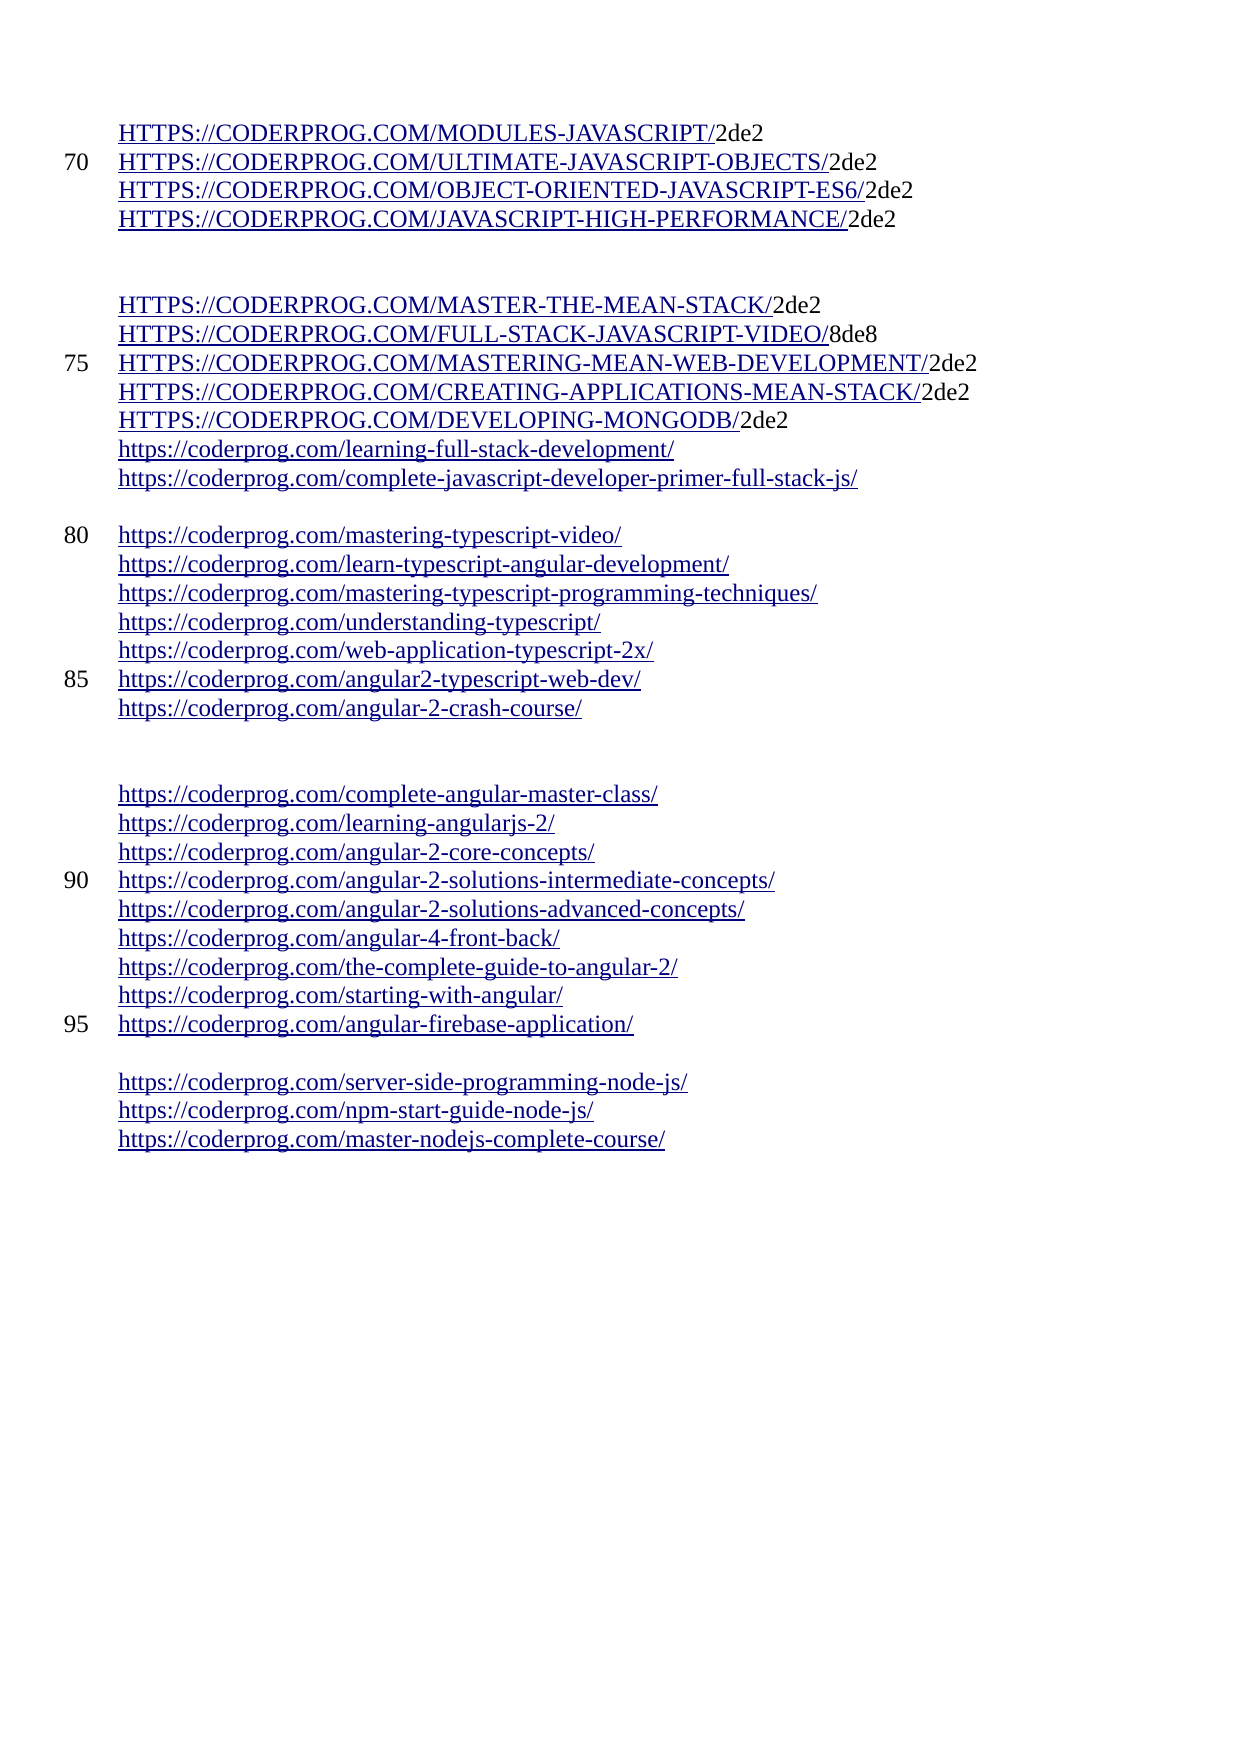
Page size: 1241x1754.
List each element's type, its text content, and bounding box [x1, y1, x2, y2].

text https://coderprog.com/mastering-typescript-programming-techniques/ [118, 578, 1122, 607]
text HTTPS://CODERPROG.COM/ULTIMATE-JAVASCRIPT-OBJECTS/2de2 [118, 147, 1122, 176]
text https://coderprog.com/server-side-programming-node-js/ [118, 1067, 1122, 1096]
text https://coderprog.com/angular2-typescript-web-dev/ [118, 664, 1122, 693]
text https://coderprog.com/angular-2-core-concepts/ [118, 837, 1122, 866]
text https://coderprog.com/complete-javascript-developer-primer-full-stack-js/ [118, 463, 1122, 492]
text https://coderprog.com/angular-firebase-application/ [118, 1009, 1122, 1038]
text https://coderprog.com/the-complete-guide-to-angular-2/ [118, 952, 1122, 981]
text https://coderprog.com/master-nodejs-complete-course/ [118, 1124, 1122, 1153]
text https://coderprog.com/angular-2-solutions-advanced-concepts/ [118, 894, 1122, 923]
text https://coderprog.com/learning-angularjs-2/ [118, 808, 1122, 837]
text https://coderprog.com/web-application-typescript-2x/ [118, 636, 1122, 664]
text HTTPS://CODERPROG.COM/JAVASCRIPT-HIGH-PERFORMANCE/2de2 [118, 204, 1122, 233]
text https://coderprog.com/complete-angular-master-class/ [118, 779, 1122, 808]
text https://coderprog.com/learn-typescript-angular-development/ [118, 549, 1122, 578]
text https://coderprog.com/angular-4-front-back/ [118, 923, 1122, 952]
text https://coderprog.com/learning-full-stack-development/ [118, 434, 1122, 463]
text https://coderprog.com/angular-2-solutions-intermediate-concepts/ [118, 866, 1122, 894]
text https://coderprog.com/understanding-typescript/ [118, 607, 1122, 636]
text HTTPS://CODERPROG.COM/MASTERING-MEAN-WEB-DEVELOPMENT/2de2 [118, 348, 1122, 377]
text HTTPS://CODERPROG.COM/CREATING-APPLICATIONS-MEAN-STACK/2de2 [118, 377, 1122, 406]
text HTTPS://CODERPROG.COM/MODULES-JAVASCRIPT/2de2 [118, 118, 1122, 147]
text HTTPS://CODERPROG.COM/MASTER-THE-MEAN-STACK/2de2 [118, 291, 1122, 319]
text https://coderprog.com/npm-start-guide-node-js/ [118, 1096, 1122, 1124]
text https://coderprog.com/starting-with-angular/ [118, 981, 1122, 1009]
text HTTPS://CODERPROG.COM/OBJECT-ORIENTED-JAVASCRIPT-ES6/2de2 [118, 176, 1122, 204]
text HTTPS://CODERPROG.COM/DEVELOPING-MONGODB/2de2 [118, 406, 1122, 434]
text https://coderprog.com/angular-2-crash-course/ [118, 693, 1122, 722]
text HTTPS://CODERPROG.COM/FULL-STACK-JAVASCRIPT-VIDEO/8de8 [118, 319, 1122, 348]
text https://coderprog.com/mastering-typescript-video/ [118, 521, 1122, 549]
